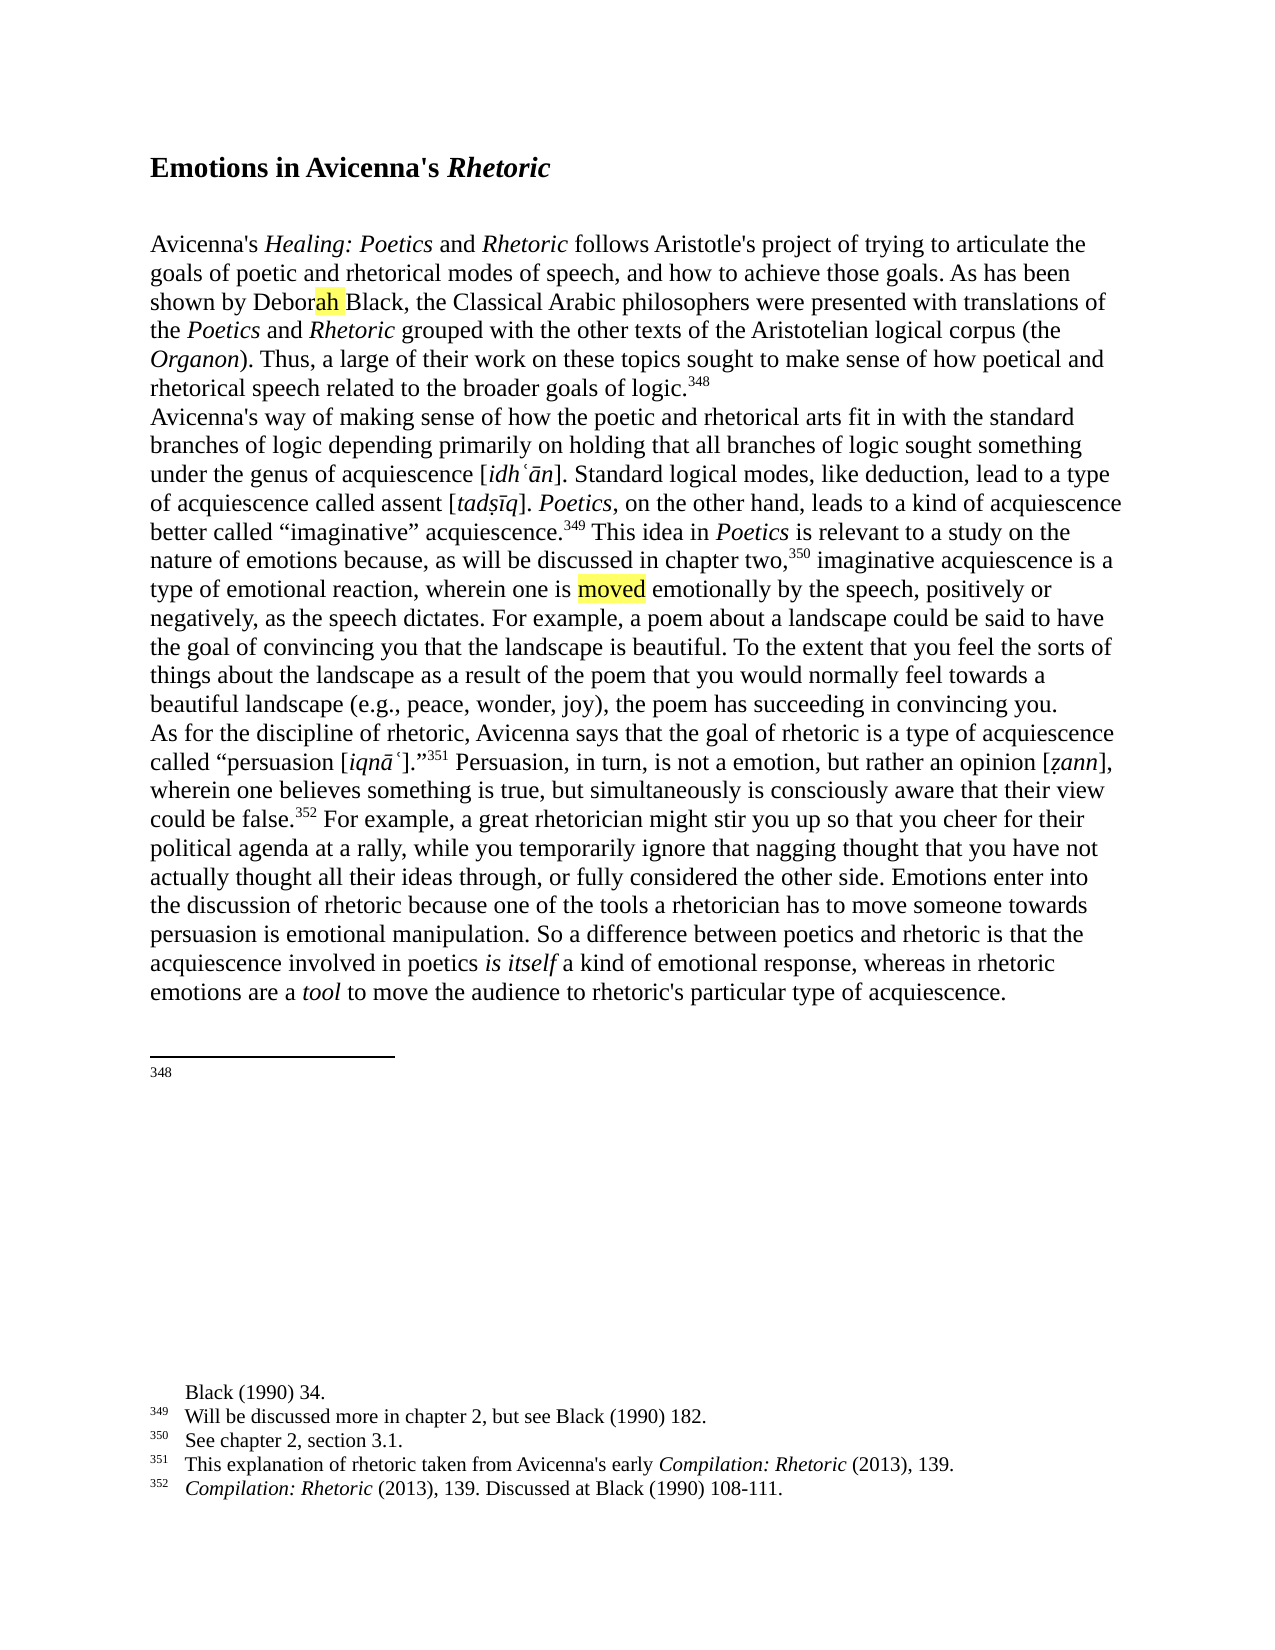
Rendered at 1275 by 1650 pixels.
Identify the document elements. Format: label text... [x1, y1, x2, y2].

text Compilation: Rhetoric (2013), 139. Discussed at Black (1990) 108-111. [150, 1476, 1125, 1500]
text Will be discussed more in chapter 2, but see Black (1990) 182. [150, 1404, 1125, 1428]
text Black (1990) 34. [150, 1380, 1125, 1404]
text See chapter 2, section 3.1. [150, 1428, 1125, 1452]
text This explanation of rhetoric taken from Avicenna's early Compilation: Rhetoric (2013), 139. [150, 1452, 1125, 1476]
text As for the discipline of rhetoric, Avicenna says that the goal of rhetoric is a type of acquiescence called “persuasion [iqnāʿ].” Persuasion, in turn, is not a emotion, but rather an opinion [ẓann], wherein one believes something is true, but simultaneously is consciously aware that their view could be false. For example, a great rhetorician might stir you up so that you cheer for their political agenda at a rally, while you temporarily ignore that nagging thought that you have not actually thought all their ideas through, or fully considered the other side. Emotions enter into the discussion of rhetoric because one of the tools a rhetorician has to move someone towards persuasion is emotional manipulation. So a difference between poetics and rhetoric is that the acquiescence involved in poetics is itself a kind of emotional response, whereas in rhetoric emotions are a tool to move the audience to rhetoric's particular type of acquiescence. [150, 718, 1125, 1005]
text Avicenna's way of making sense of how the poetic and rhetorical arts fit in with the standard branches of logic depending primarily on holding that all branches of logic sought something under the genus of acquiescence [idhʿān]. Standard logical modes, like deduction, lead to a type of acquiescence called assent [tadṣīq]. Poetics, on the other hand, leads to a kind of acquiescence better called “imaginative” acquiescence. This idea in Poetics is relevant to a study on the nature of emotions because, as will be discussed in chapter two, imaginative acquiescence is a type of emotional reaction, wherein one is moved emotionally by the speech, positively or negatively, as the speech dictates. For example, a poem about a landscape could be said to have the goal of convincing you that the landscape is beautiful. To the extent that you feel the sorts of things about the landscape as a result of the poem that you would normally feel towards a beautiful landscape (e.g., peace, wonder, joy), the poem has succeeding in convincing you. [150, 402, 1125, 718]
subtitle Emotions in Avicenna's Rhetoric [150, 150, 1125, 183]
text Avicenna's Healing: Poetics and Rhetoric follows Aristotle's project of trying to articulate the goals of poetic and rhetorical modes of speech, and how to achieve those goals. As has been shown by Deborah Black, the Classical Arabic philosophers were presented with translations of the Poetics and Rhetoric grouped with the other texts of the Aristotelian logical corpus (the Organon). Thus, a large of their work on these topics sought to make sense of how poetical and rhetorical speech related to the broader goals of logic. [150, 229, 1125, 402]
